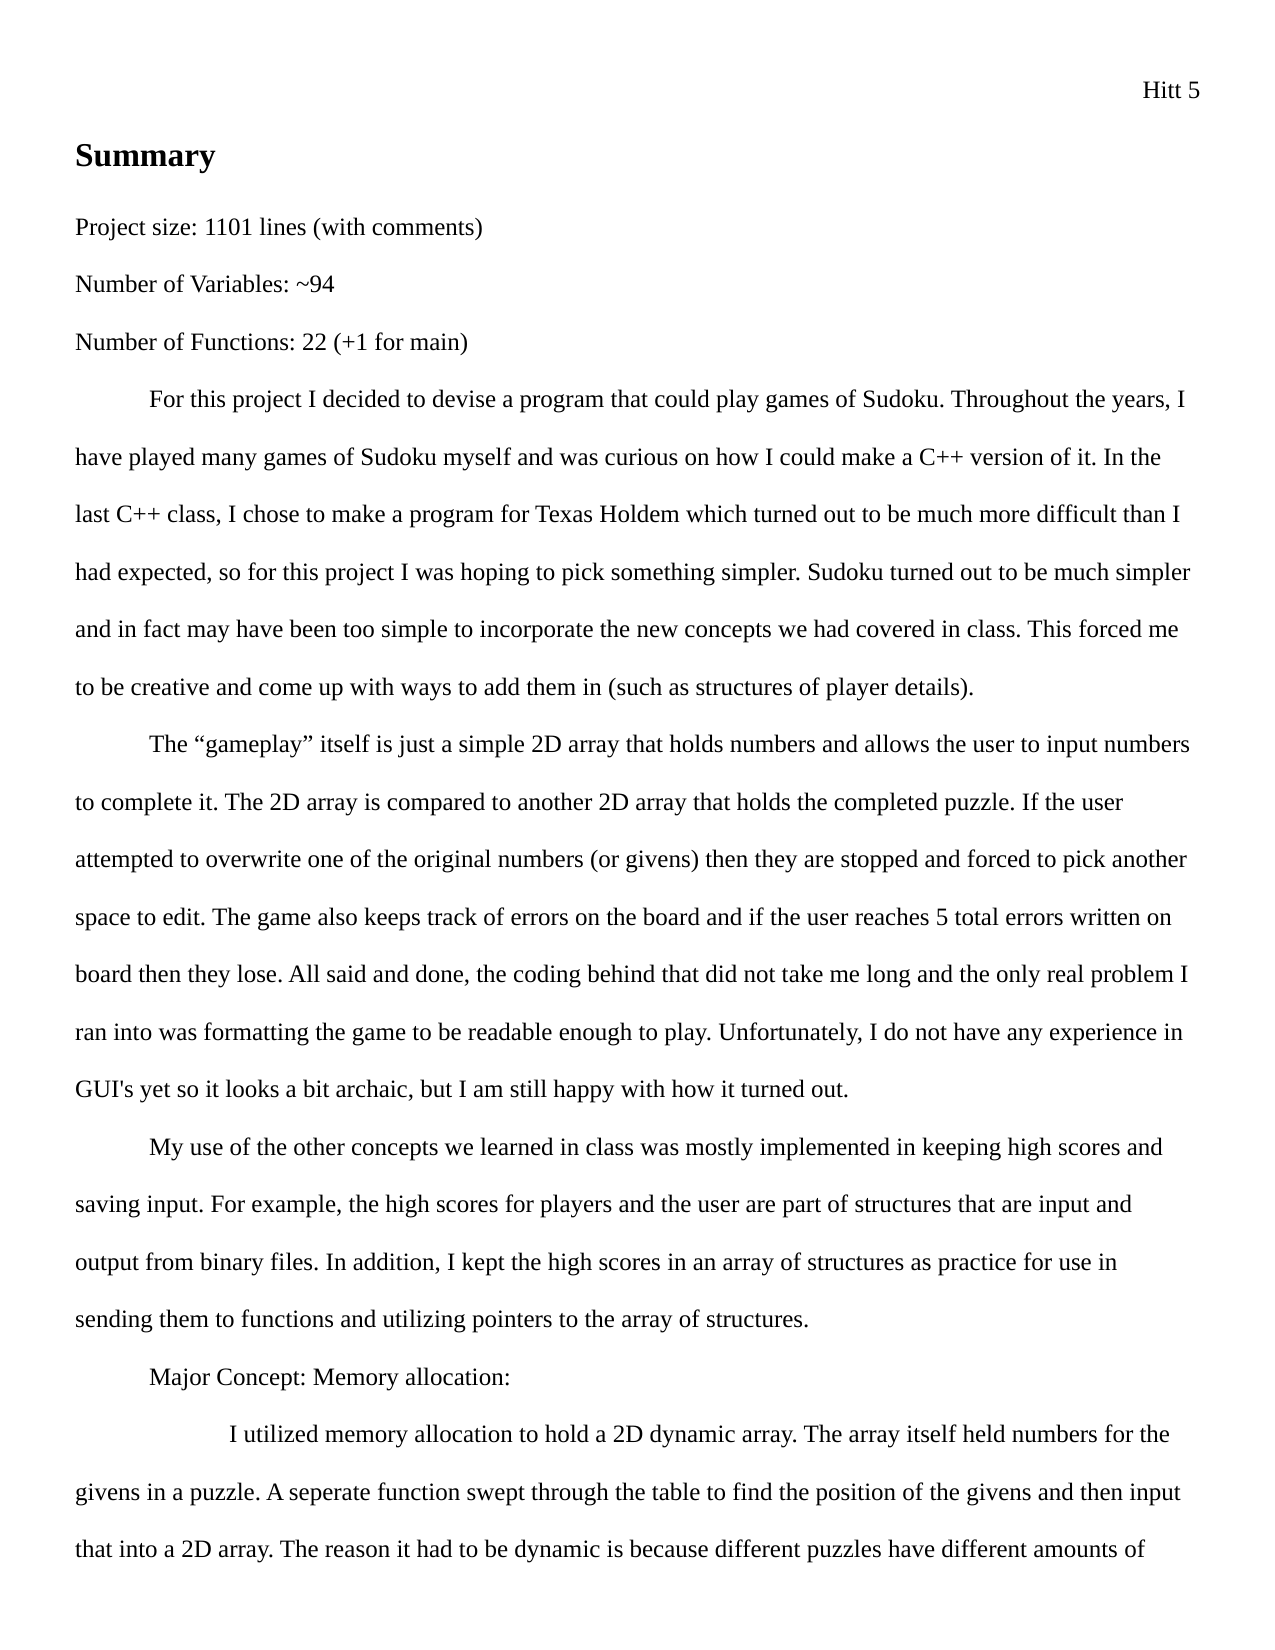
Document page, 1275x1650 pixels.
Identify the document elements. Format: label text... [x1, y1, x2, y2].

text Number of Variables: ~94 [75, 269, 1200, 298]
text Major Concept: Memory allocation: [75, 1362, 1200, 1390]
text My use of the other concepts we learned in class was mostly implemented in keeping high scores and saving input. For example, the high scores for players and the user are part of structures that are input and output from binary files. In addition, I kept the high scores in an array of structures as practice for use in sending them to functions and utilizing pointers to the array of structures. [75, 1132, 1200, 1333]
text Project size: 1101 lines (with comments) [75, 212, 1200, 240]
text The “gameplay” itself is just a simple 2D array that holds numbers and allows the user to input numbers to complete it. The 2D array is compared to another 2D array that holds the completed puzzle. If the user attempted to overwrite one of the original numbers (or givens) then they are stopped and forced to pick another space to edit. The game also keeps track of errors on the board and if the user reaches 5 total errors written on board then they lose. All said and done, the coding behind that did not take me long and the only real problem I ran into was formatting the game to be readable enough to play. Unfortunately, I do not have any experience in GUI's yet so it looks a bit archaic, but I am still happy with how it turned out. [75, 729, 1200, 1103]
text Number of Functions: 22 (+1 for main) [75, 327, 1200, 355]
text For this project I decided to devise a program that could play games of Sudoku. Throughout the years, I have played many games of Sudoku myself and was curious on how I could make a C++ version of it. In the last C++ class, I chose to make a program for Texas Holdem which turned out to be much more difficult than I had expected, so for this project I was hoping to pick something simpler. Sudoku turned out to be much simpler and in fact may have been too simple to incorporate the new concepts we had covered in class. This forced me to be creative and come up with ways to add them in (such as structures of player details). [75, 384, 1200, 700]
text Summary [75, 135, 1200, 173]
text I utilized memory allocation to hold a 2D dynamic array. The array itself held numbers for the givens in a puzzle. A seperate function swept through the table to find the position of the givens and then input that into a 2D array. The reason it had to be dynamic is because different puzzles have different amounts of [75, 1419, 1200, 1563]
